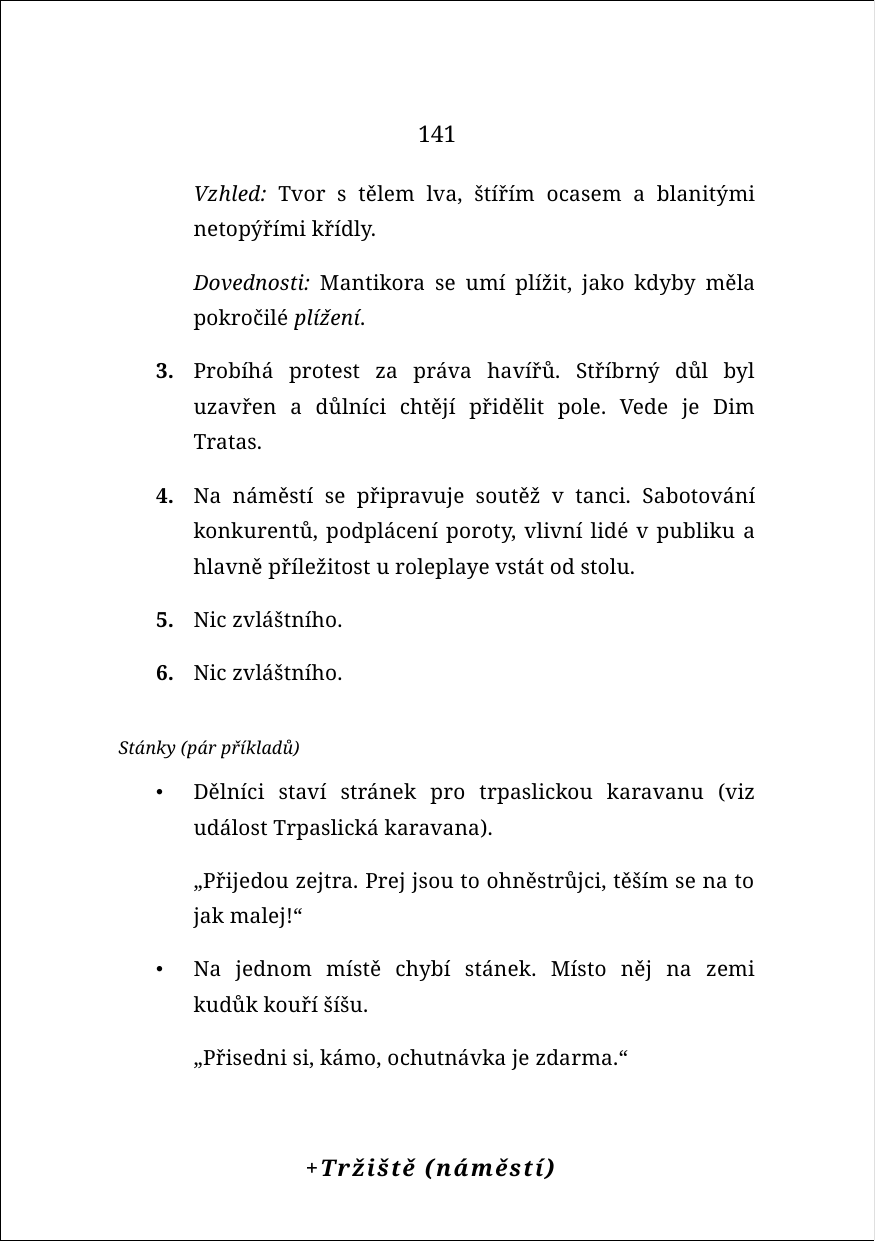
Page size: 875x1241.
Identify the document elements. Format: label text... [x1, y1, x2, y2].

list „Přijedou zejtra. Prej jsou to ohněstrůjci, těším se na to jak malej!“ [156, 866, 756, 930]
list Dovednosti: Mantikora se umí plížit, jako kdyby měla pokročilé plížení. [156, 268, 756, 332]
list „Přisedni si, kámo, ochutnávka je zdarma.“ [156, 1043, 756, 1072]
list Dělníci staví stránek pro trpaslickou karavanu (viz událost Trpaslická karavana). [156, 777, 756, 841]
list Na jednom místě chybí stánek. Místo něj na zemi kudůk kouří šíšu. [156, 954, 756, 1018]
list Nic zvláštního. [156, 658, 756, 687]
list Vzhled: Tvor s tělem lva, štířím ocasem a blanitými netopýřími křídly. [156, 179, 756, 243]
list Na náměstí se připravuje soutěž v tanci. Sabotování konkurentů, podplácení poroty, vlivní lidé v publiku a hlavně příležitost u roleplaye vstát od stolu. [156, 481, 756, 580]
list Nic zvláštního. [156, 605, 756, 633]
text Stánky (pár příkladů) [118, 735, 756, 759]
list Probíhá protest za práva havířů. Stříbrný důl byl uzavřen a důlníci chtějí přidělit pole. Vede je Dim Tratas. [156, 356, 756, 456]
